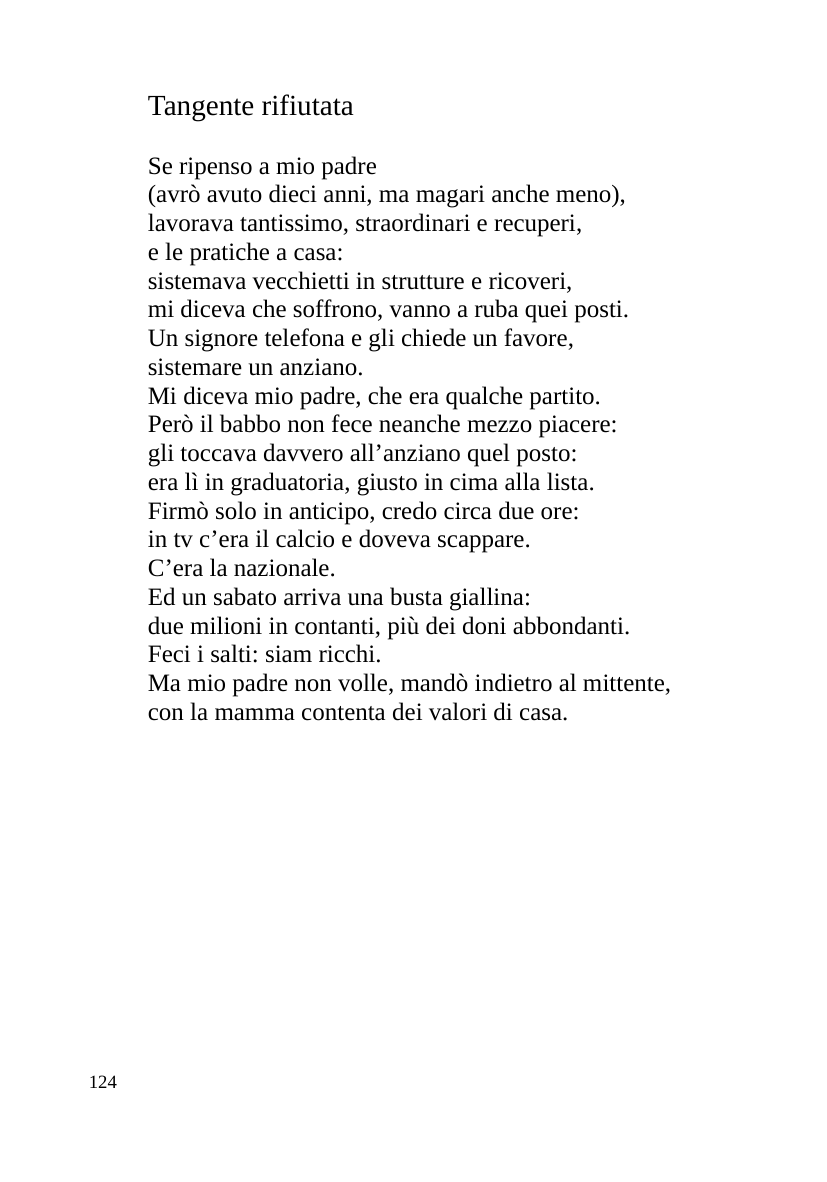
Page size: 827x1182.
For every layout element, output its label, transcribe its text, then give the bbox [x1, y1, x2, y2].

text sistemava vecchietti in strutture e ricoveri, [148, 266, 738, 294]
text con la mamma contenta dei valori di casa. [148, 697, 738, 726]
text Firmò solo in anticipo, credo circa due ore: [148, 496, 738, 524]
text Feci i salti: siam ricchi. [148, 639, 738, 668]
text in tv c’era il calcio e doveva scappare. [148, 524, 738, 553]
text sistemare un anziano. [148, 352, 738, 381]
text C’era la nazionale. [148, 553, 738, 582]
text mi diceva che soffrono, vanno a ruba quei posti. [148, 294, 738, 323]
text Però il babbo non fece neanche mezzo piacere: [148, 409, 738, 438]
text Ma mio padre non volle, mandò indietro al mittente, [148, 668, 738, 697]
text era lì in graduatoria, giusto in cima alla lista. [148, 467, 738, 496]
text Mi diceva mio padre, che era qualche partito. [148, 381, 738, 409]
text due milioni in contanti, più dei doni abbondanti. [148, 611, 738, 639]
text Ed un sabato arriva una busta giallina: [148, 582, 738, 611]
text e le pratiche a casa: [148, 237, 738, 266]
text Se ripenso a mio padre [148, 151, 738, 179]
text (avrò avuto dieci anni, ma magari anche meno), [148, 179, 738, 208]
text gli toccava davvero all’anziano quel posto: [148, 438, 738, 467]
text Un signore telefona e gli chiede un favore, [148, 323, 738, 352]
text lavorava tantissimo, straordinari e recuperi, [148, 208, 738, 237]
text Tangente rifiutata [148, 88, 738, 122]
